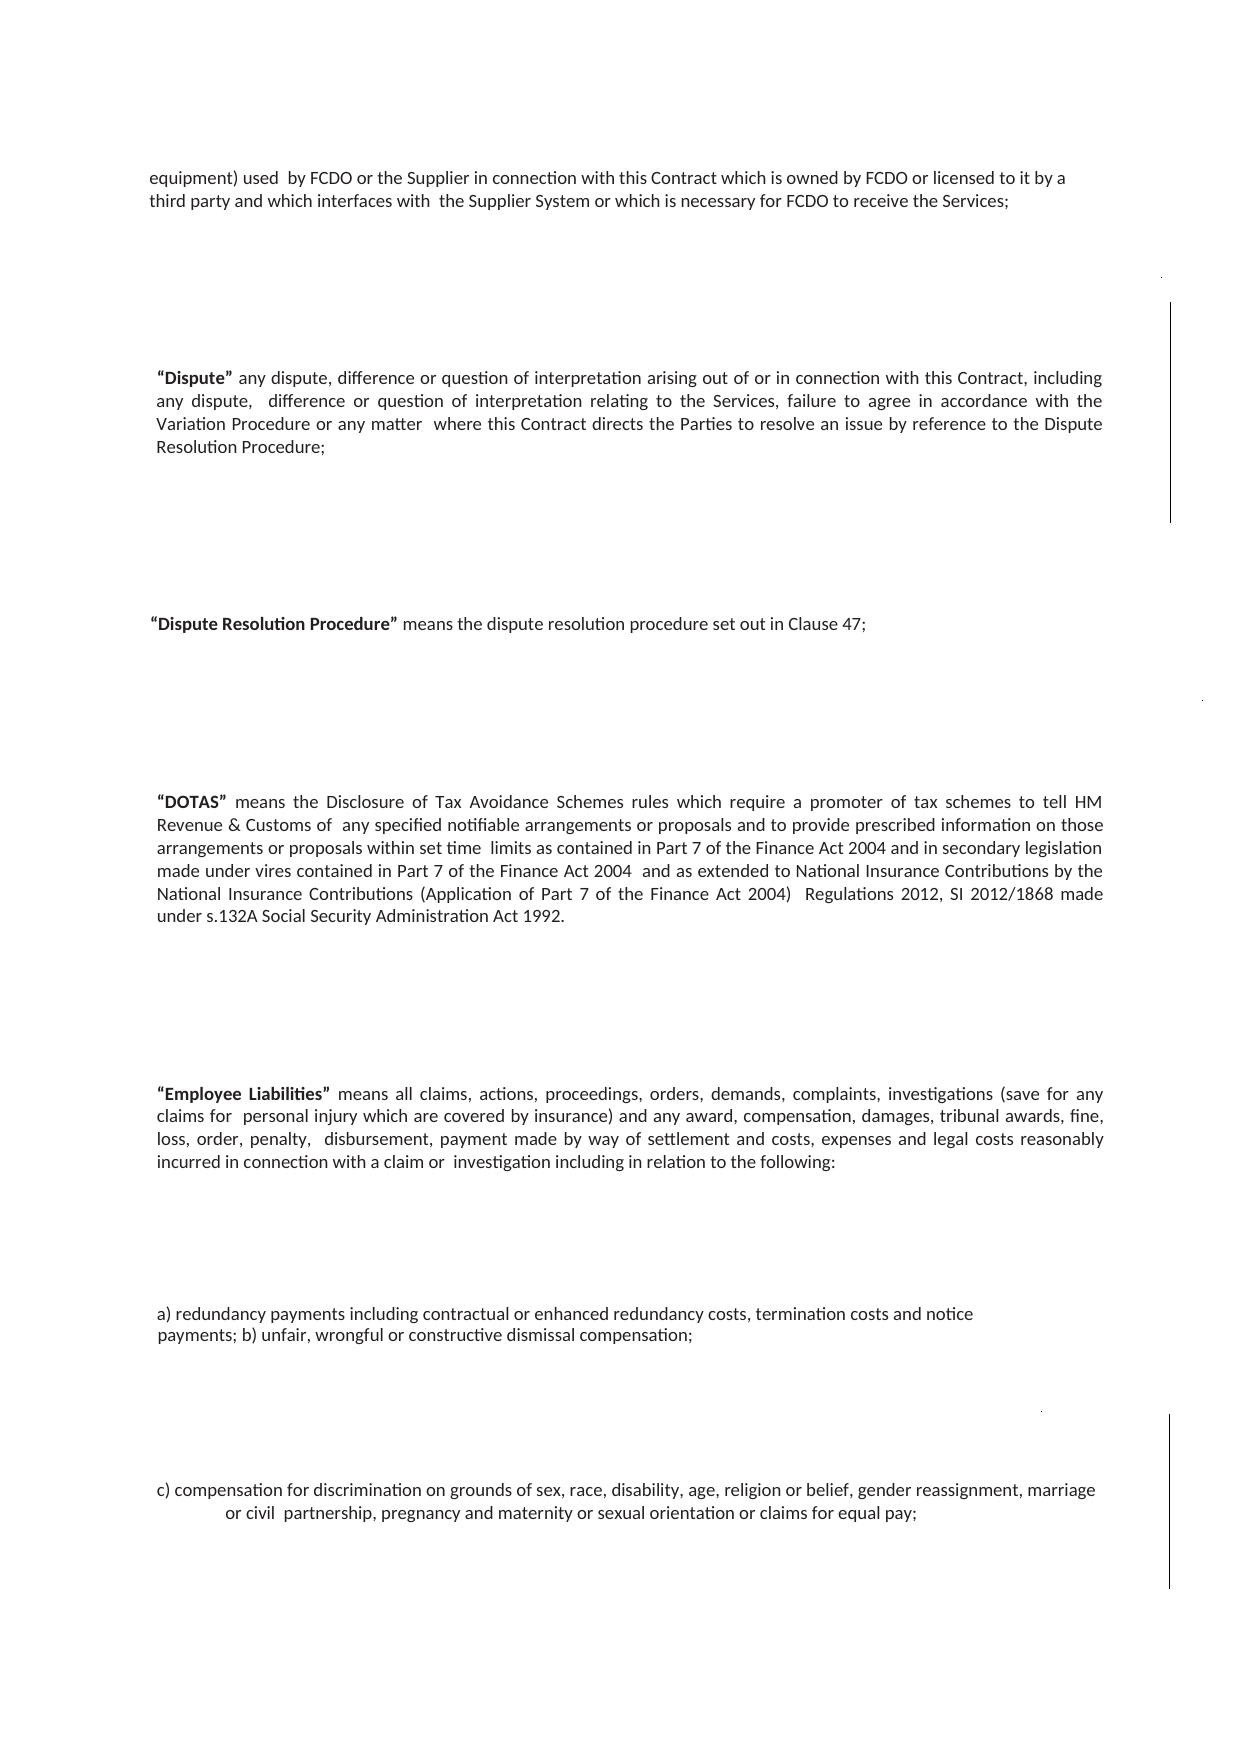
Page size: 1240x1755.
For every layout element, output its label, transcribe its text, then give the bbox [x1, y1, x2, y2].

text equipment) used by FCDO or the Supplier in connection with this Contract which is owned by FCDO or licensed to it by a third party and which interfaces with the Supplier System or which is necessary for FCDO to receive the Services; [85, 103, 1161, 277]
text “Employee Liabilities” means all claims, actions, proceedings, orders, demands, complaints, investigations (save for any claims for personal injury which are covered by insurance) and any award, compensation, damages, tribunal awards, fine, loss, order, penalty, disbursement, payment made by way of settlement and costs, expenses and legal costs reasonably incurred in connection with a claim or investigation including in relation to the following: [93, 1018, 1170, 1238]
text “Dispute Resolution Procedure” means the dispute resolution procedure set out in Clause 47; [86, 549, 1202, 700]
text “Dispute” any dispute, difference or question of interpretation arising out of or in connection with this Contract, including any dispute, difference or question of interpretation relating to the Services, failure to agree in accordance with the Variation Procedure or any matter where this Contract directs the Parties to resolve an issue by reference to the Dispute Resolution Procedure; [92, 303, 1169, 523]
text a) redundancy payments including contractual or enhanced redundancy costs, termination costs and notice payments; b) unfair, wrongful or constructive dismissal compensation; [93, 1240, 1041, 1411]
text c) compensation for discrimination on grounds of sex, race, disability, age, religion or belief, gender reassignment, marriage or civil partnership, pregnancy and maternity or sexual orientation or claims for equal pay; [93, 1415, 1168, 1589]
text “DOTAS” means the Disclosure of Tax Avoidance Schemes rules which require a promoter of tax schemes to tell HM Revenue & Customs of any specified notifiable arrangements or proposals and to provide prescribed information on those arrangements or proposals within set time limits as contained in Part 7 of the Finance Act 2004 and in secondary legislation made under vires contained in Part 7 of the Finance Act 2004 and as extended to National Insurance Contributions by the National Insurance Contributions (Application of Part 7 of the Finance Act 2004) Regulations 2012, SI 2012/1868 made under s.132A Social Security Administration Act 1992. [93, 726, 1170, 992]
